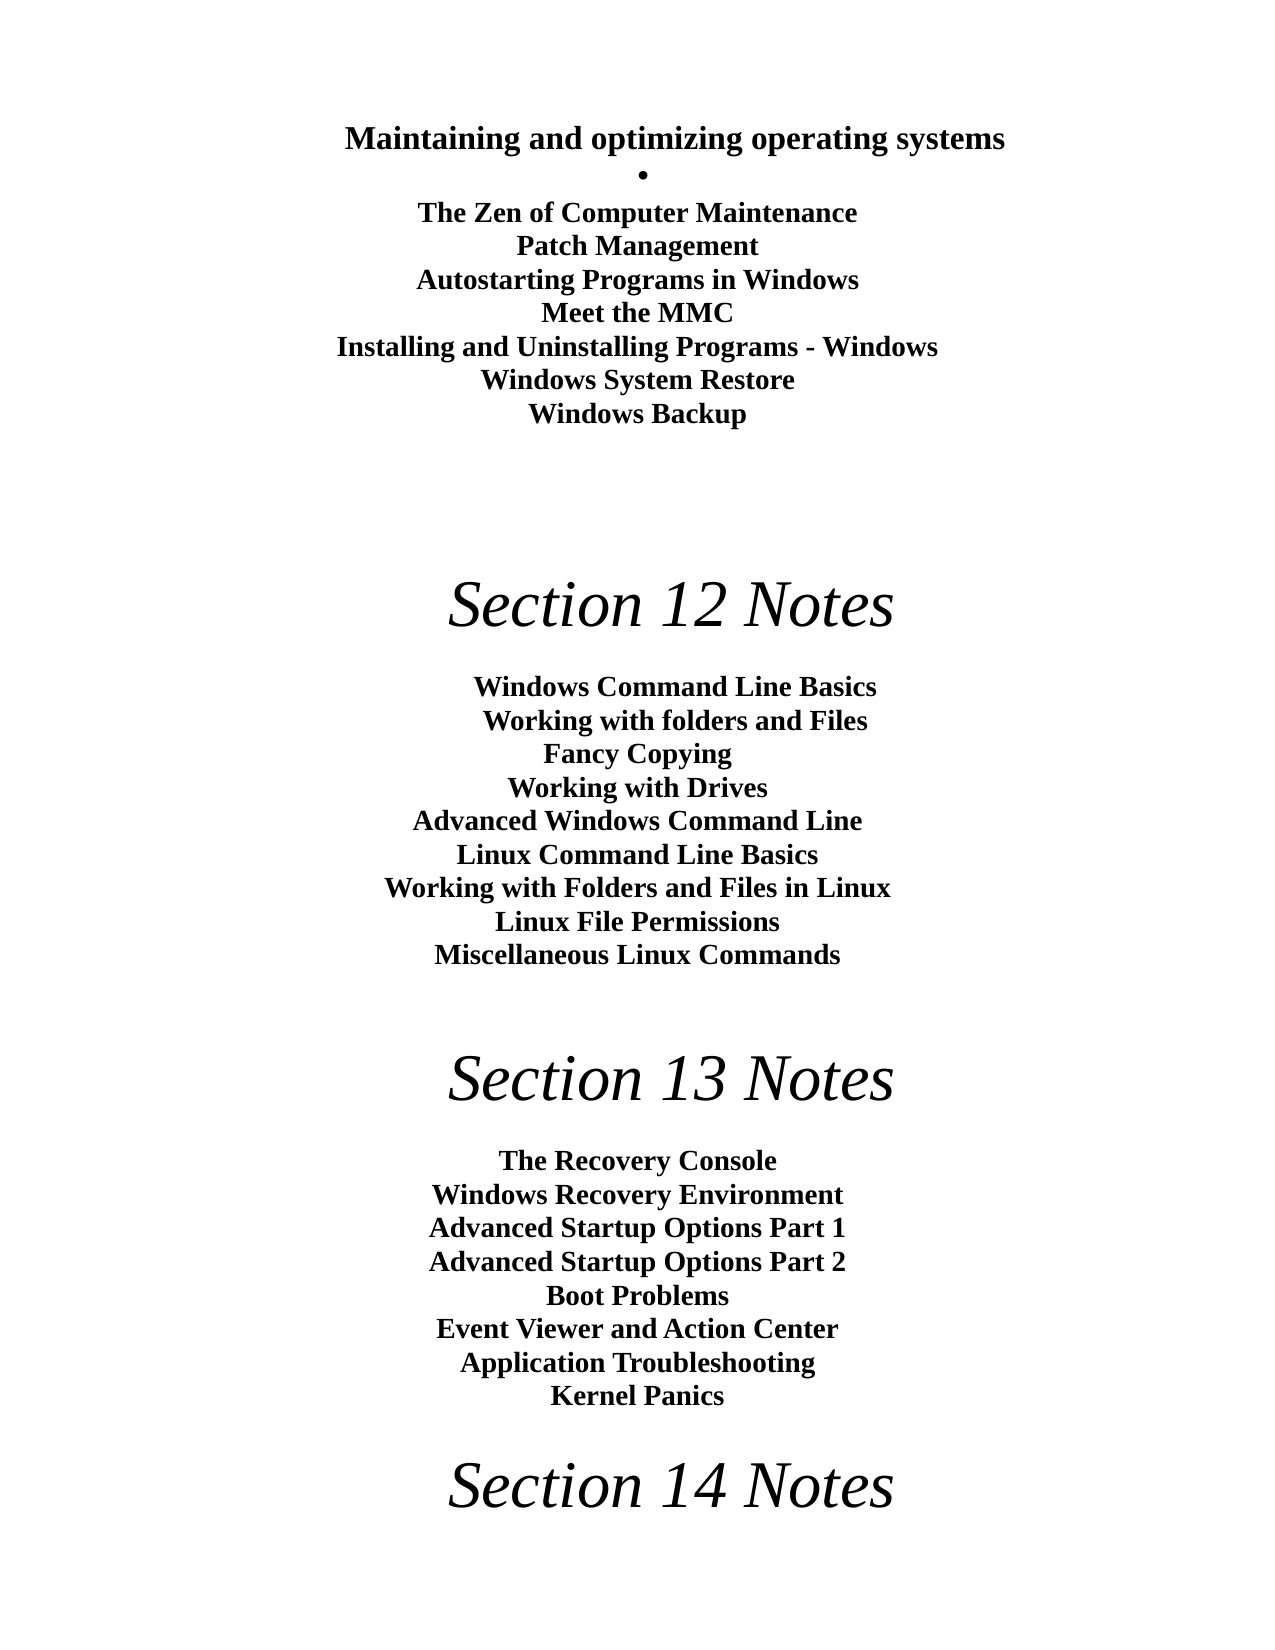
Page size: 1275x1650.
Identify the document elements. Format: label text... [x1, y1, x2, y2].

text Boot Problems [118, 1278, 1157, 1311]
text Linux File Permissions [118, 904, 1157, 937]
text Advanced Windows Command Line [118, 803, 1157, 837]
text Windows Backup [118, 396, 1157, 429]
text Advanced Startup Options Part 1 [118, 1211, 1157, 1244]
list Section 13 Notes [156, 1038, 1157, 1115]
list Section 12 Notes [156, 564, 1157, 640]
list Windows Command Line Basics [156, 669, 1157, 703]
list Working with folders and Files [156, 703, 1157, 736]
text Advanced Startup Options Part 2 [118, 1244, 1157, 1278]
text Fancy Copying [118, 736, 1157, 770]
text Linux Command Line Basics [118, 837, 1157, 870]
text Event Viewer and Action Center [118, 1311, 1157, 1345]
list Maintaining and optimizing operating systems [156, 118, 1157, 156]
text Autostarting Programs in Windows [118, 262, 1157, 295]
text Installing and Uninstalling Programs - Windows [118, 329, 1157, 362]
text Kernel Panics [118, 1378, 1157, 1412]
text Windows System Restore [118, 362, 1157, 396]
text The Recovery Console [118, 1143, 1157, 1177]
text Meet the MMC [118, 295, 1157, 329]
text Miscellaneous Linux Commands [118, 937, 1157, 971]
text Working with Drives [118, 770, 1157, 803]
list Section 14 Notes [156, 1445, 1157, 1522]
text The Zen of Computer Maintenance [118, 195, 1157, 228]
text Windows Recovery Environment [118, 1177, 1157, 1211]
text Working with Folders and Files in Linux [118, 870, 1157, 904]
text Application Troubleshooting [118, 1345, 1157, 1378]
text Patch Management [118, 228, 1157, 262]
